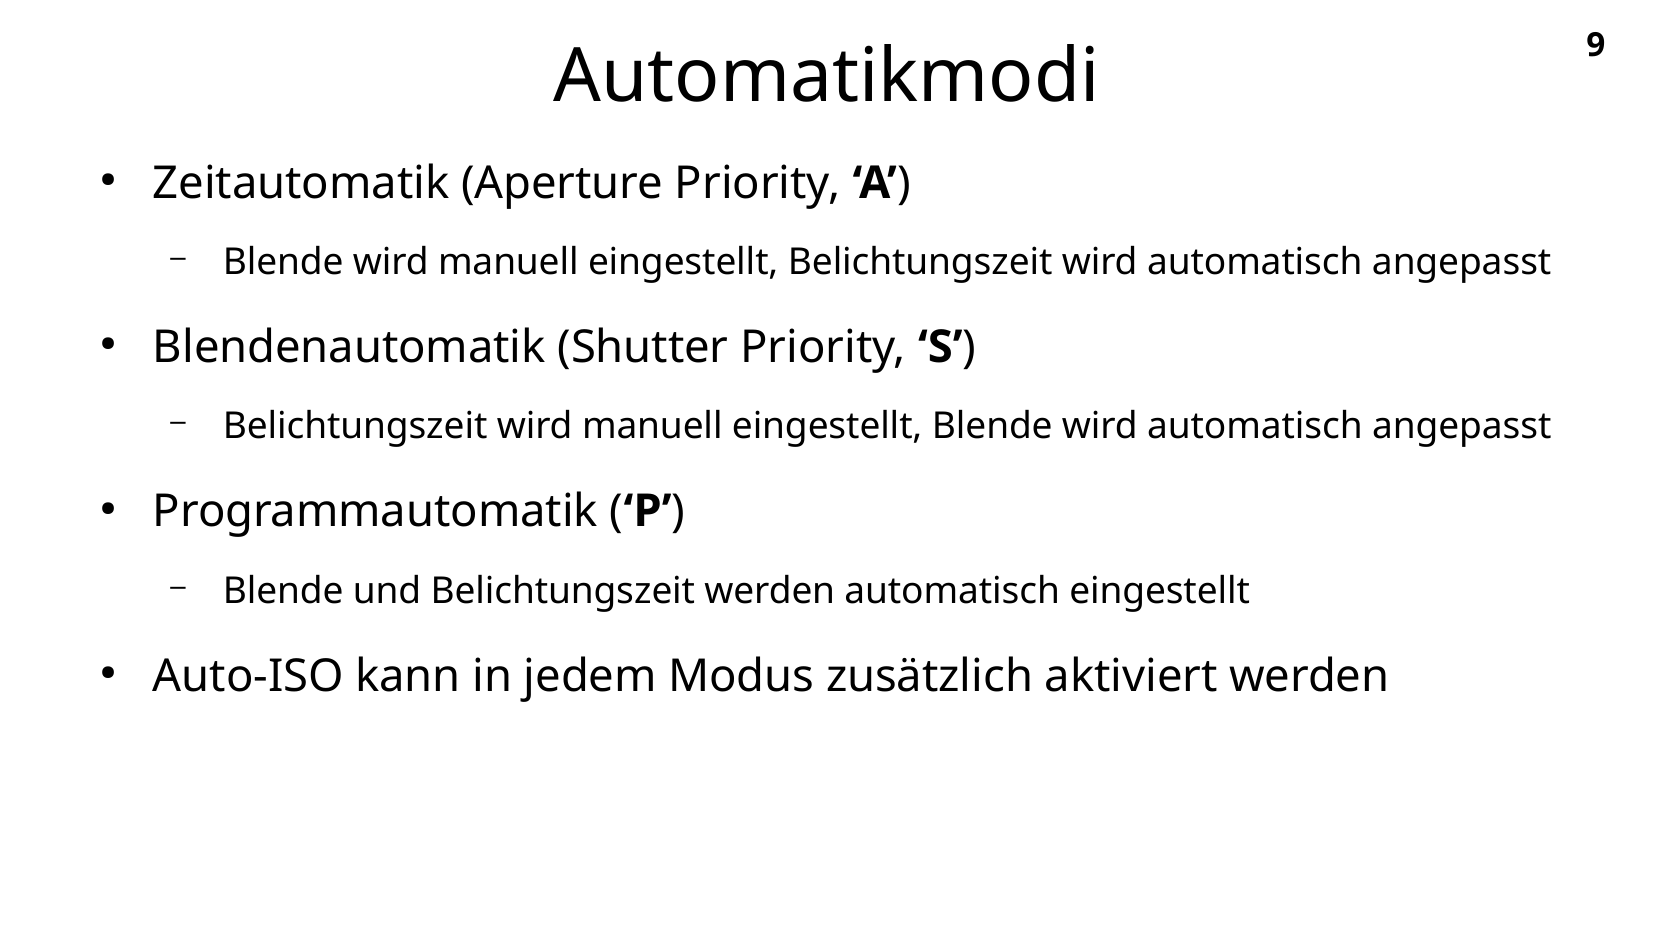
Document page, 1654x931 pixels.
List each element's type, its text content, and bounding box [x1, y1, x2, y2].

list Zeitautomatik (Aperture Priority, ‘A’) Blende wird manuell eingestellt, Belichtungszeit wird automatisch angepasst Blendenautomatik (Shutter Priority, ‘S’) Belichtungszeit wird manuell eingestellt, Blende wird automatisch angepasst Programmautomatik (‘P’) Blende und Belichtungszeit werden automatisch eingestellt Auto-ISO kann in jedem Modus zusätzlich aktiviert werden [82, 150, 1571, 811]
title Automatikmodi [82, 13, 1571, 132]
